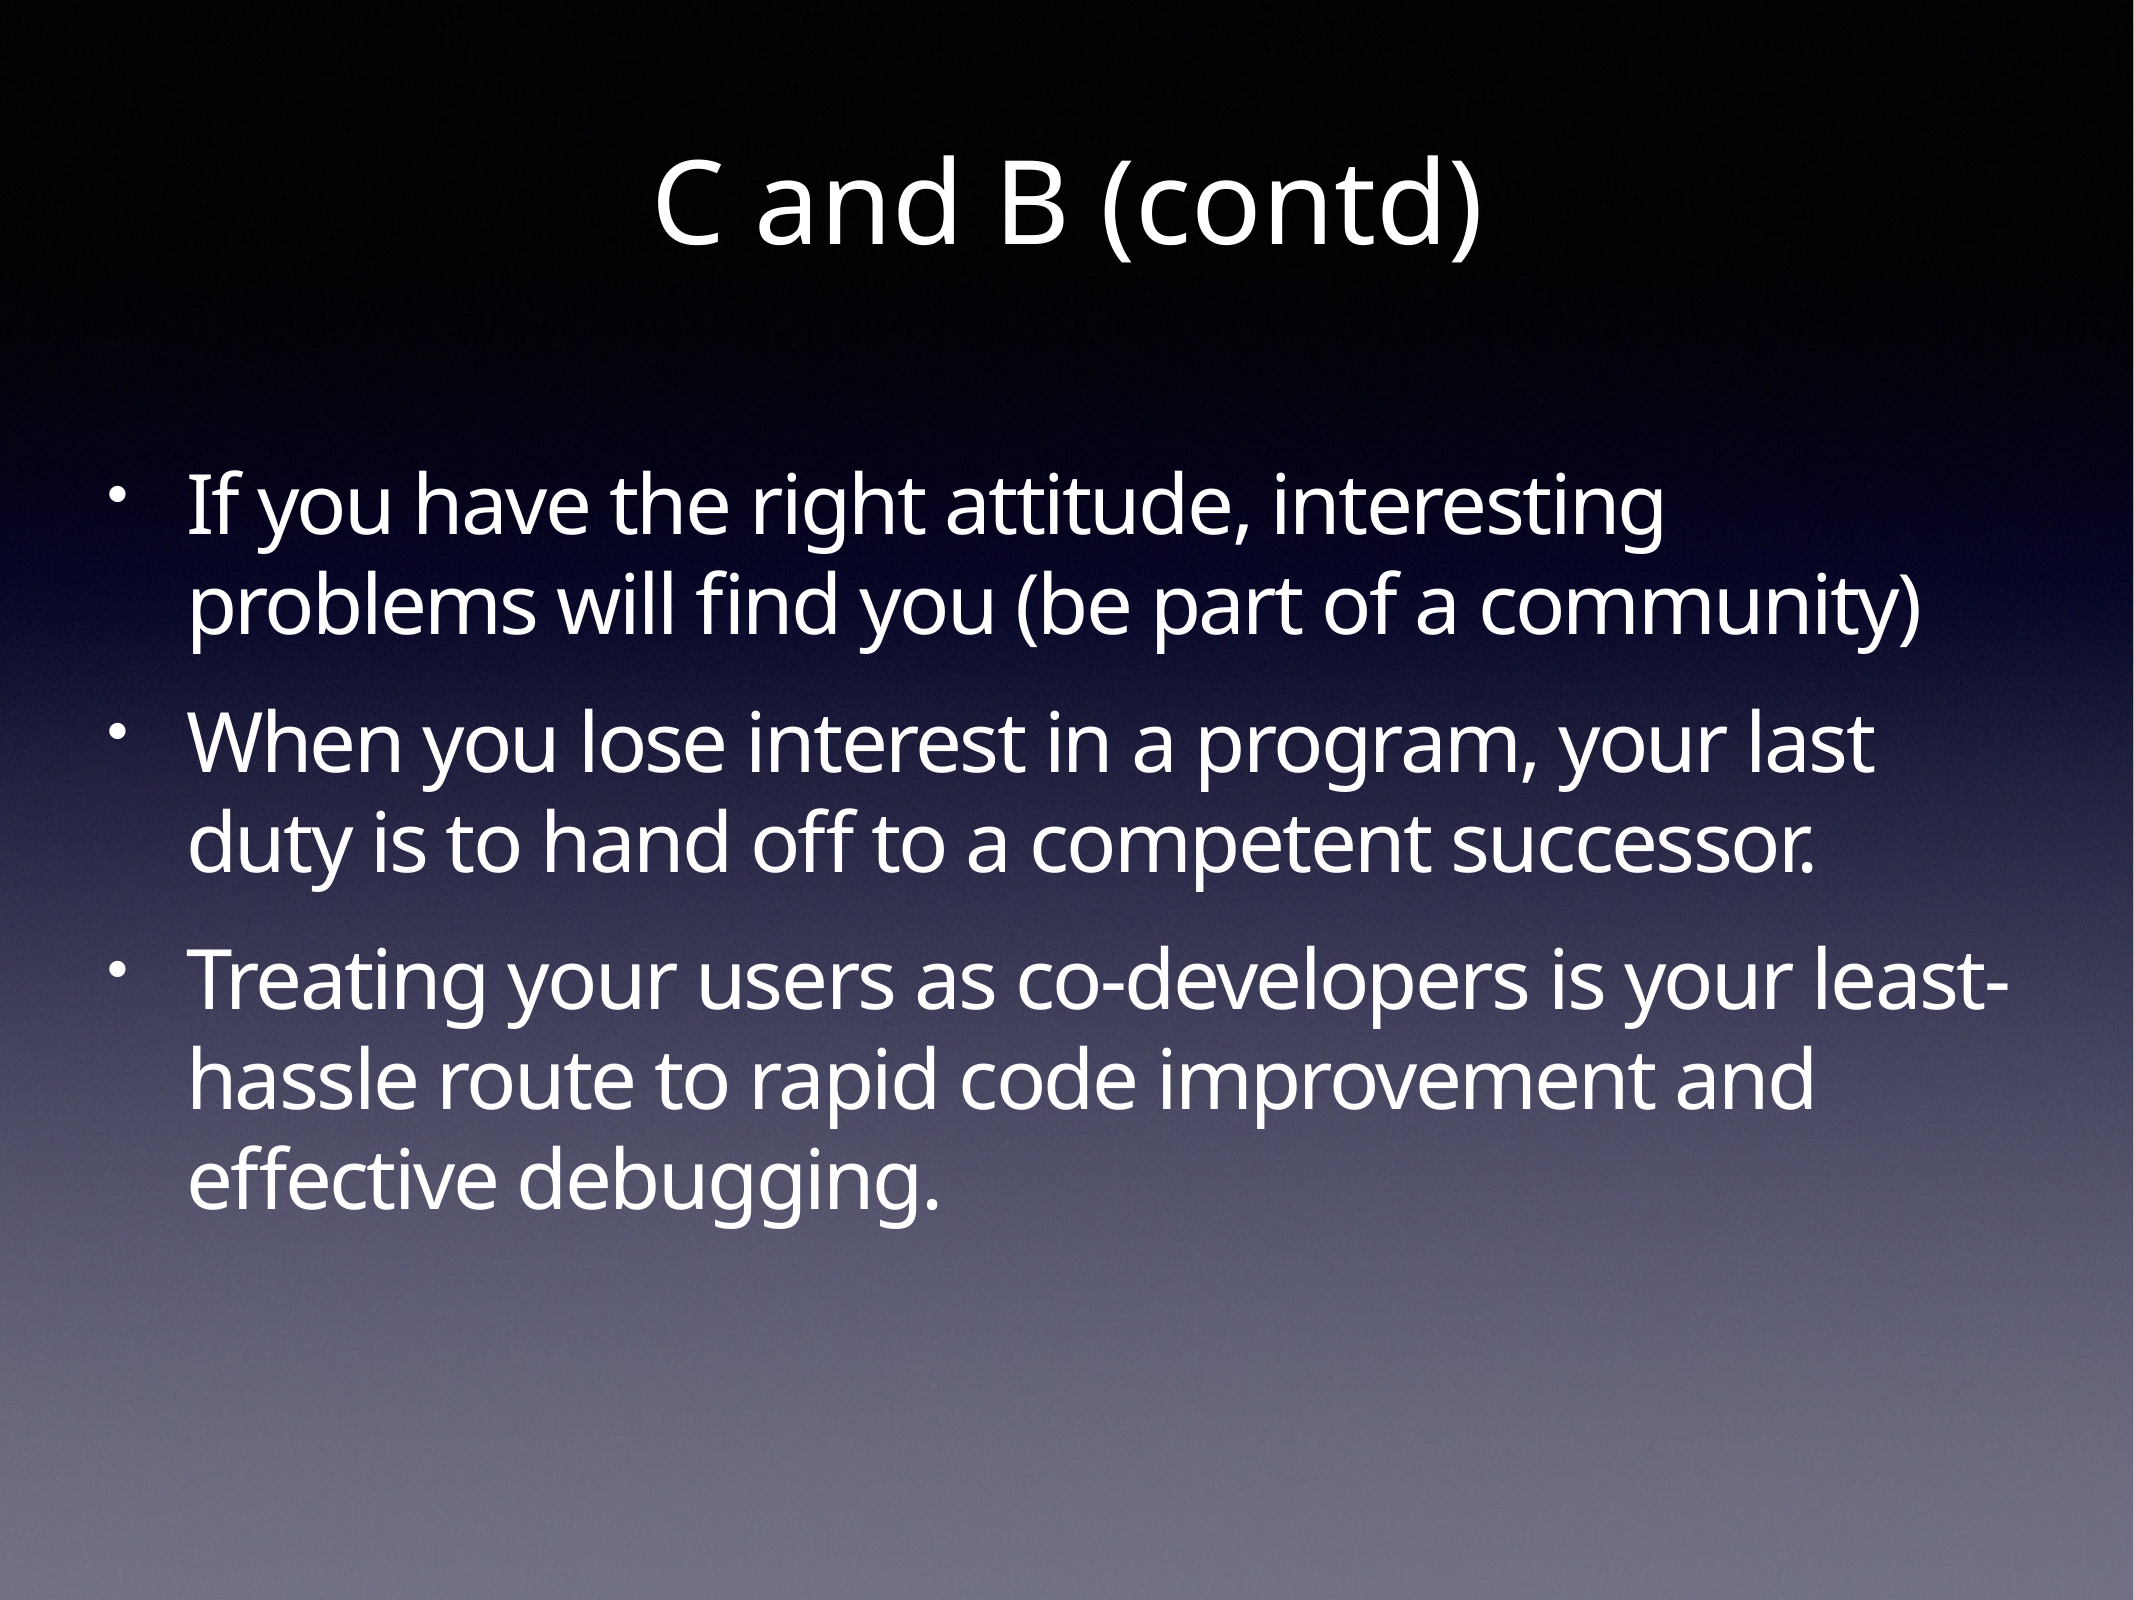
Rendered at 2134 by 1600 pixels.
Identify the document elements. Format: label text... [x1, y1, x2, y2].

text_box C and B (contd) [107, 127, 2028, 268]
picture [0, 0, 2134, 1600]
text_box If you have the right attitude, interesting problems will find you (be part of a community) When you lose interest in a program, your last duty is to hand off to a competent successor. Treating your users as co-developers is your least-hassle route to rapid code improvement and effective debugging. [107, 374, 2028, 1303]
